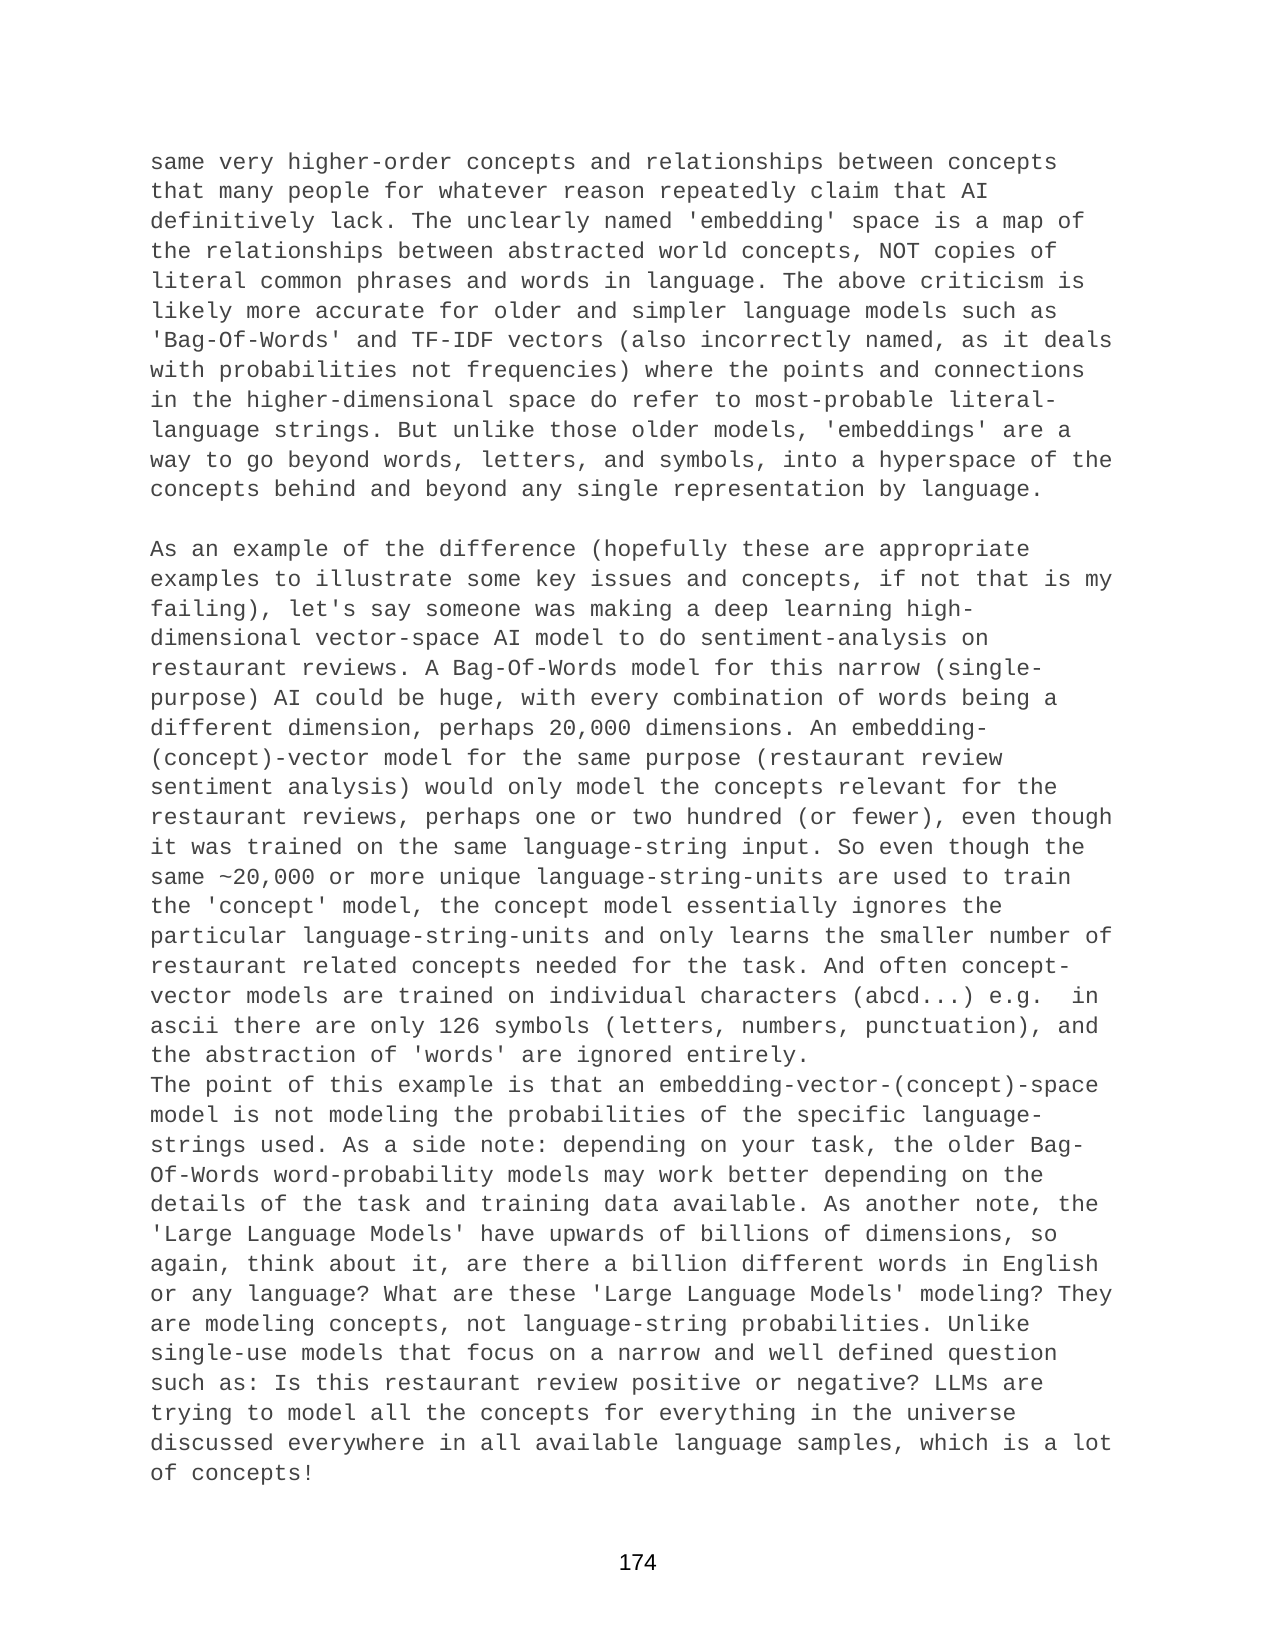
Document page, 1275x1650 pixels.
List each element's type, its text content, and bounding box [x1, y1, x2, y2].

text As an example of the difference (hopefully these are appropriate examples to illustrate some key issues and concepts, if not that is my failing), let's say someone was making a deep learning high-dimensional vector-space AI model to do sentiment-analysis on restaurant reviews. A Bag-Of-Words model for this narrow (single-purpose) AI could be huge, with every combination of words being a different dimension, perhaps 20,000 dimensions. An embedding-(concept)-vector model for the same purpose (restaurant review sentiment analysis) would only model the concepts relevant for the restaurant reviews, perhaps one or two hundred (or fewer), even though it was trained on the same language-string input. So even though the same ~20,000 or more unique language-string-units are used to train the 'concept' model, the concept model essentially ignores the particular language-string-units and only learns the smaller number of restaurant related concepts needed for the task. And often concept-vector models are trained on individual characters (abcd...) e.g. in ascii there are only 126 symbols (letters, numbers, punctuation), and the abstraction of 'words' are ignored entirely. [150, 537, 1125, 1070]
text The point of this example is that an embedding-vector-(concept)-space model is not modeling the probabilities of the specific language-strings used. As a side note: depending on your task, the older Bag-Of-Words word-probability models may work better depending on the details of the task and training data available. As another note, the 'Large Language Models' have upwards of billions of dimensions, so again, think about it, are there a billion different words in English or any language? What are these 'Large Language Models' modeling? They are modeling concepts, not language-string probabilities. Unlike single-use models that focus on a narrow and well defined question such as: Is this restaurant review positive or negative? LLMs are trying to model all the concepts for everything in the universe discussed everywhere in all available language samples, which is a lot of concepts! [150, 1073, 1125, 1487]
text same very higher-order concepts and relationships between concepts that many people for whatever reason repeatedly claim that AI definitively lack. The unclearly named 'embedding' space is a map of the relationships between abstracted world concepts, NOT copies of literal common phrases and words in language. The above criticism is likely more accurate for older and simpler language models such as 'Bag-Of-Words' and TF-IDF vectors (also incorrectly named, as it deals with probabilities not frequencies) where the points and connections in the higher-dimensional space do refer to most-probable literal-language strings. But unlike those older models, 'embeddings' are a way to go beyond words, letters, and symbols, into a hyperspace of the concepts behind and beyond any single representation by language. [150, 150, 1125, 504]
